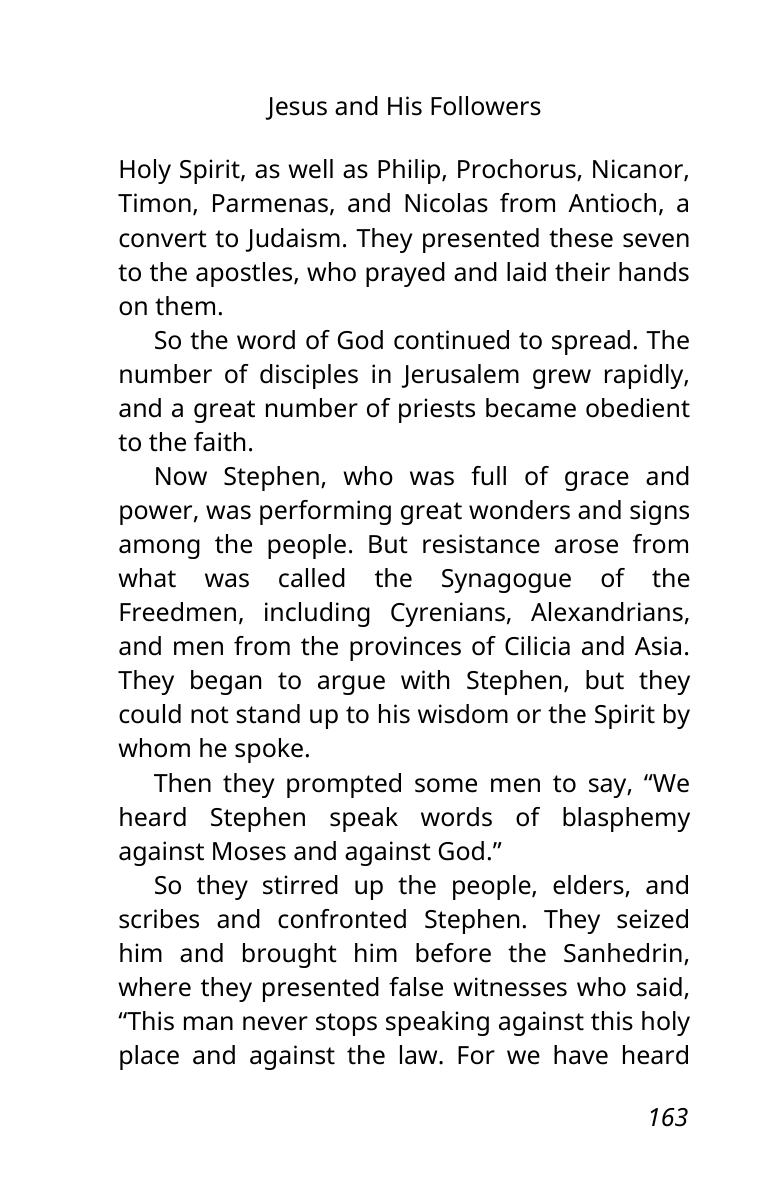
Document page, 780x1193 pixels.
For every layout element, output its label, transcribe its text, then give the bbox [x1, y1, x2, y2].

text So the word of God continued to spread. The number of disciples in Jerusalem grew rapidly, and a great number of priests became obedient to the faith. [118, 322, 691, 459]
text Then they prompted some men to say, “We heard Stephen speak words of blasphemy against Moses and against God.” [118, 765, 691, 867]
text Holy Spirit, as well as Philip, Prochorus, Nicanor, Timon, Parmenas, and Nicolas from Antioch, a convert to Judaism. They presented these seven to the apostles, who prayed and laid their hands on them. [118, 152, 691, 322]
text So they stirred up the people, elders, and scribes and confronted Stephen. They seized him and brought him before the Sanhedrin, where they presented false witnesses who said, “This man never stops speaking against this holy place and against the law. For we have heard [118, 867, 691, 1072]
text Now Stephen, who was full of grace and power, was performing great wonders and signs among the people. But resistance arose from what was called the Synagogue of the Freedmen, including Cyrenians, Alexandrians, and men from the provinces of Cilicia and Asia. They began to argue with Stephen, but they could not stand up to his wisdom or the Spirit by whom he spoke. [118, 459, 691, 765]
